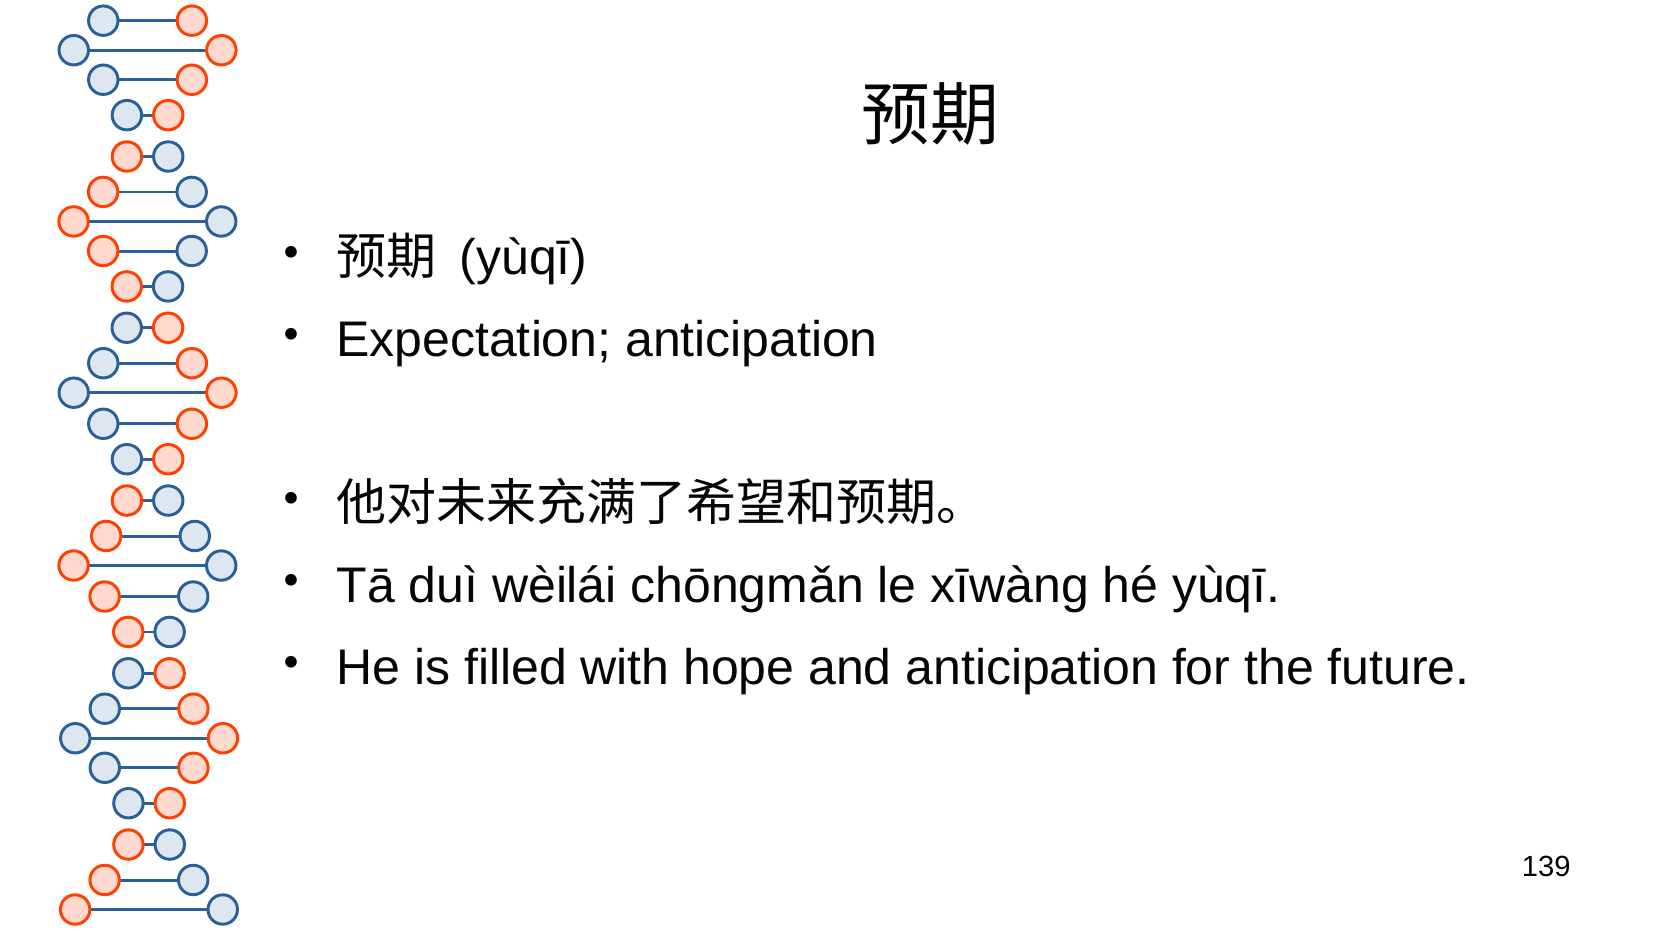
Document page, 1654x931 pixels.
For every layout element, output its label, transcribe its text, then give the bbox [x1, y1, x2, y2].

list 预期 (yùqī) Expectation; anticipation 他对未来充满了希望和预期。 Tā duì wèilái chōngmǎn le xīwàng hé yùqī. He is filled with hope and anticipation for the future. [265, 224, 1595, 764]
title 预期 [265, 35, 1595, 189]
